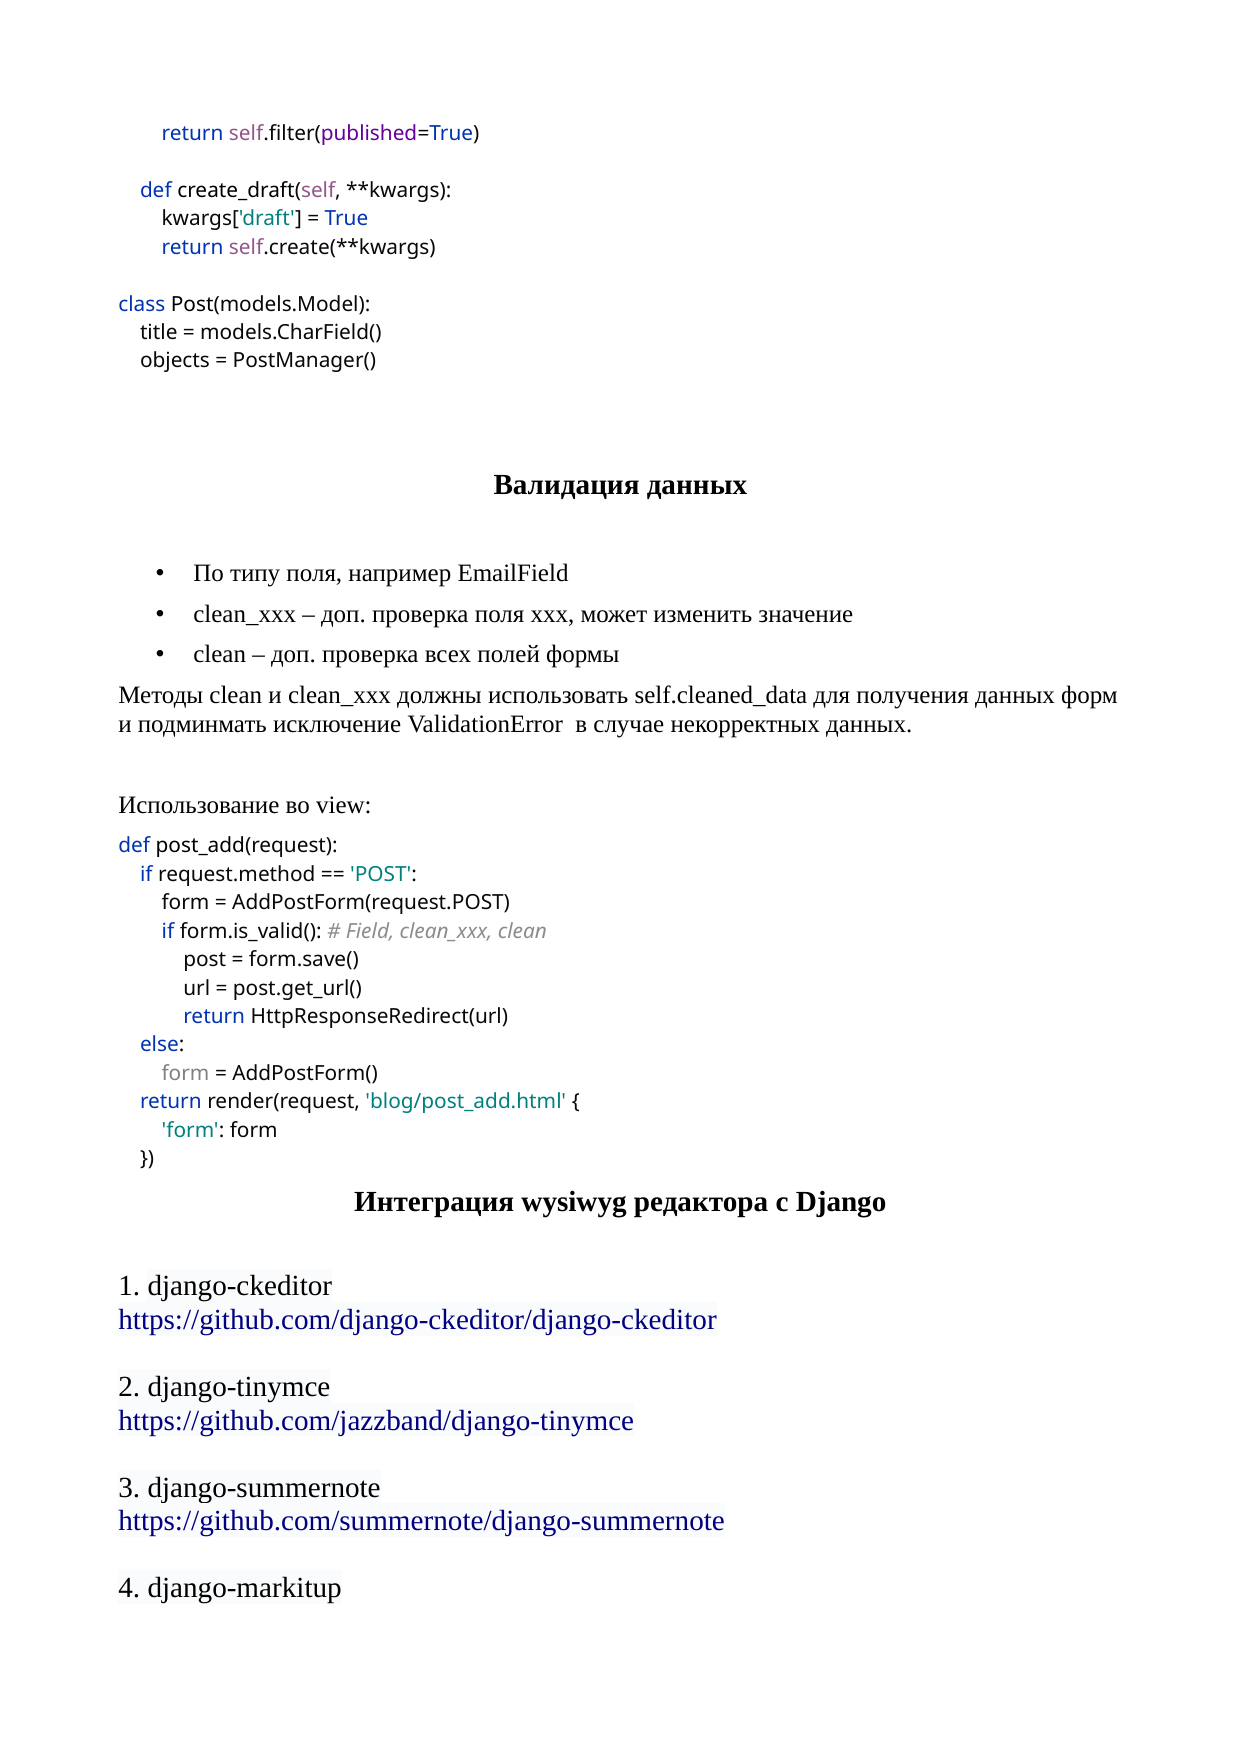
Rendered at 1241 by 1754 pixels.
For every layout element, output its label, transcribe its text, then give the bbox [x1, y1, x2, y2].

text Валидация данных [118, 467, 1122, 501]
text 2. django-tinymce [118, 1369, 1122, 1403]
text return self.filter(published=True) def create_draft(self, **kwargs): kwargs['draft'] = True return self.create(**kwargs) class Post(models.Model): title = models.CharField() objects = PostManager() [118, 118, 1122, 374]
text Методы clean и clean_xxx должны использовать self.cleaned_data для получения данных форм и подминмать исключение ValidationError в случае некорректных данных. [118, 680, 1122, 737]
list clean_xxx – доп. проверка поля xxx, может изменить значение [156, 599, 1122, 627]
text 1. django-ckeditor [118, 1268, 1122, 1302]
text Интеграция wysiwyg редактора с Django [118, 1184, 1122, 1217]
text def post_add(request): if request.method == 'POST': form = AddPostForm(request.POST) if form.is_valid(): # Field, clean_xxx, clean post = form.save() url = post.get_url() return HttpResponseRedirect(url) else: form = AddPostForm() return render(request, 'blog/post_add.html' { 'form': form }) [118, 831, 1122, 1172]
text 3. django-summernote [118, 1470, 1122, 1503]
text 4. django-markitup [118, 1570, 1122, 1604]
text https://github.com/django-ckeditor/django-ckeditor [118, 1302, 1122, 1336]
list По типу поля, например EmailField [156, 558, 1122, 587]
text https://github.com/summernote/django-summernote [118, 1503, 1122, 1537]
text https://github.com/jazzband/django-tinymce [118, 1403, 1122, 1436]
text Использование во view: [118, 790, 1122, 819]
list clean – доп. проверка всех полей формы [156, 639, 1122, 668]
